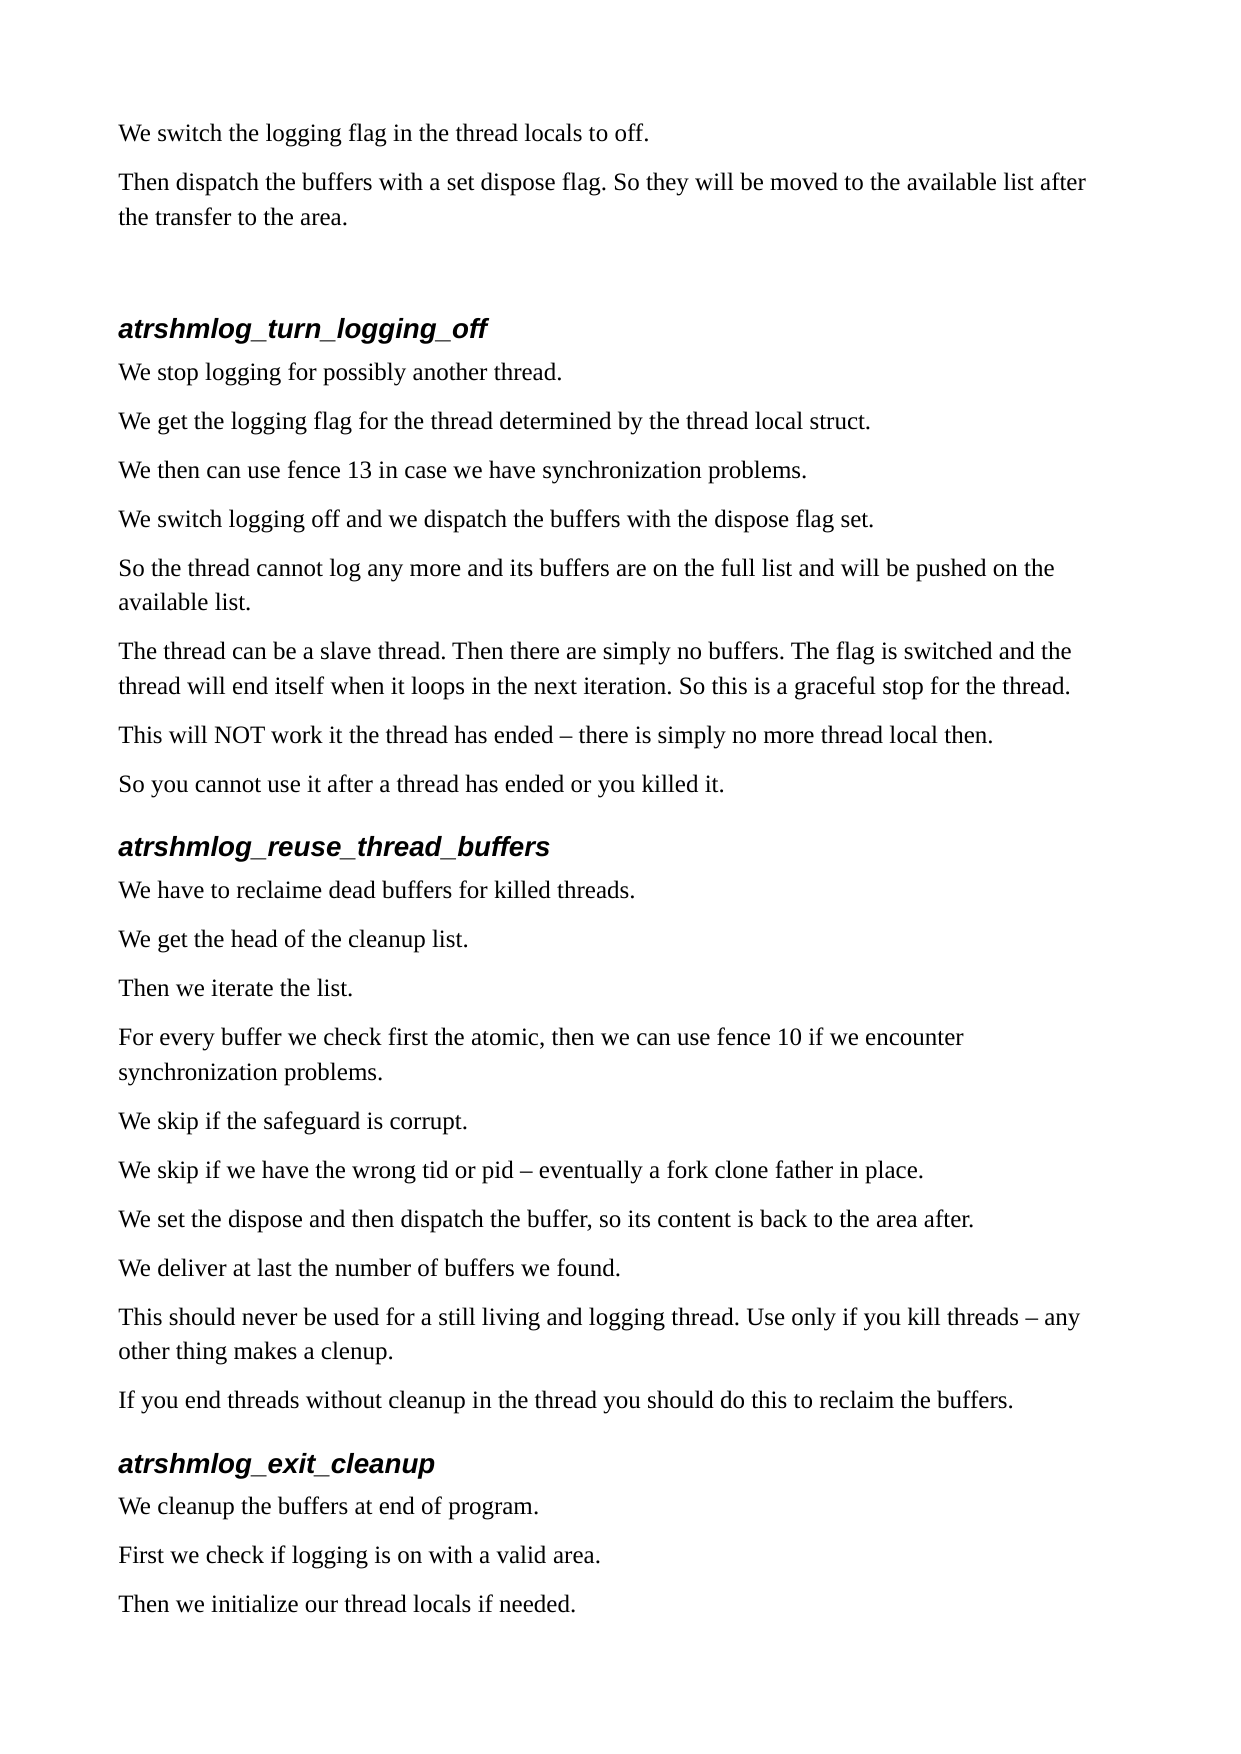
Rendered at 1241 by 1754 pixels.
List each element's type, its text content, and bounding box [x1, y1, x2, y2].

text This should never be used for a still living and logging thread. Use only if you kill threads – any other thing makes a clenup. [118, 1302, 1122, 1365]
text We have to reclaime dead buffers for killed threads. [118, 875, 1122, 904]
text We skip if we have the wrong tid or pid – eventually a fork clone father in place. [118, 1155, 1122, 1183]
text We set the dispose and then dispatch the buffer, so its content is back to the area after. [118, 1204, 1122, 1233]
text The thread can be a slave thread. Then there are simply no buffers. The flag is switched and the thread will end itself when it loops in the next iteration. So this is a graceful stop for the thread. [118, 636, 1122, 700]
text Then dispatch the buffers with a set dispose flag. So they will be moved to the available list after the transfer to the area. [118, 167, 1122, 230]
text We get the head of the cleanup list. [118, 924, 1122, 953]
text This will NOT work it the thread has ended – there is simply no more thread local then. [118, 720, 1122, 749]
text We switch logging off and we dispatch the buffers with the dispose flag set. [118, 504, 1122, 533]
subtitle atrshmlog_exit_cleanup [118, 1447, 1122, 1479]
text So you cannot use it after a thread has ended or you killed it. [118, 769, 1122, 798]
text We skip if the safeguard is corrupt. [118, 1106, 1122, 1134]
text We switch the logging flag in the thread locals to off. [118, 118, 1122, 147]
text First we check if logging is on with a valid area. [118, 1541, 1122, 1569]
text We stop logging for possibly another thread. [118, 357, 1122, 385]
subtitle atrshmlog_reuse_thread_buffers [118, 831, 1122, 862]
subtitle atrshmlog_turn_logging_off [118, 312, 1122, 344]
text We deliver at last the number of buffers we found. [118, 1253, 1122, 1282]
text Then we initialize our thread locals if needed. [118, 1589, 1122, 1618]
text For every buffer we check first the atomic, then we can use fence 10 if we encounter synchronization problems. [118, 1022, 1122, 1085]
text We get the logging flag for the thread determined by the thread local struct. [118, 406, 1122, 434]
text So the thread cannot log any more and its buffers are on the full list and will be pushed on the available list. [118, 553, 1122, 616]
text We cleanup the buffers at end of program. [118, 1491, 1122, 1520]
text If you end threads without cleanup in the thread you should do this to reclaim the buffers. [118, 1386, 1122, 1414]
text We then can use fence 13 in case we have synchronization problems. [118, 455, 1122, 483]
text Then we iterate the list. [118, 973, 1122, 1002]
